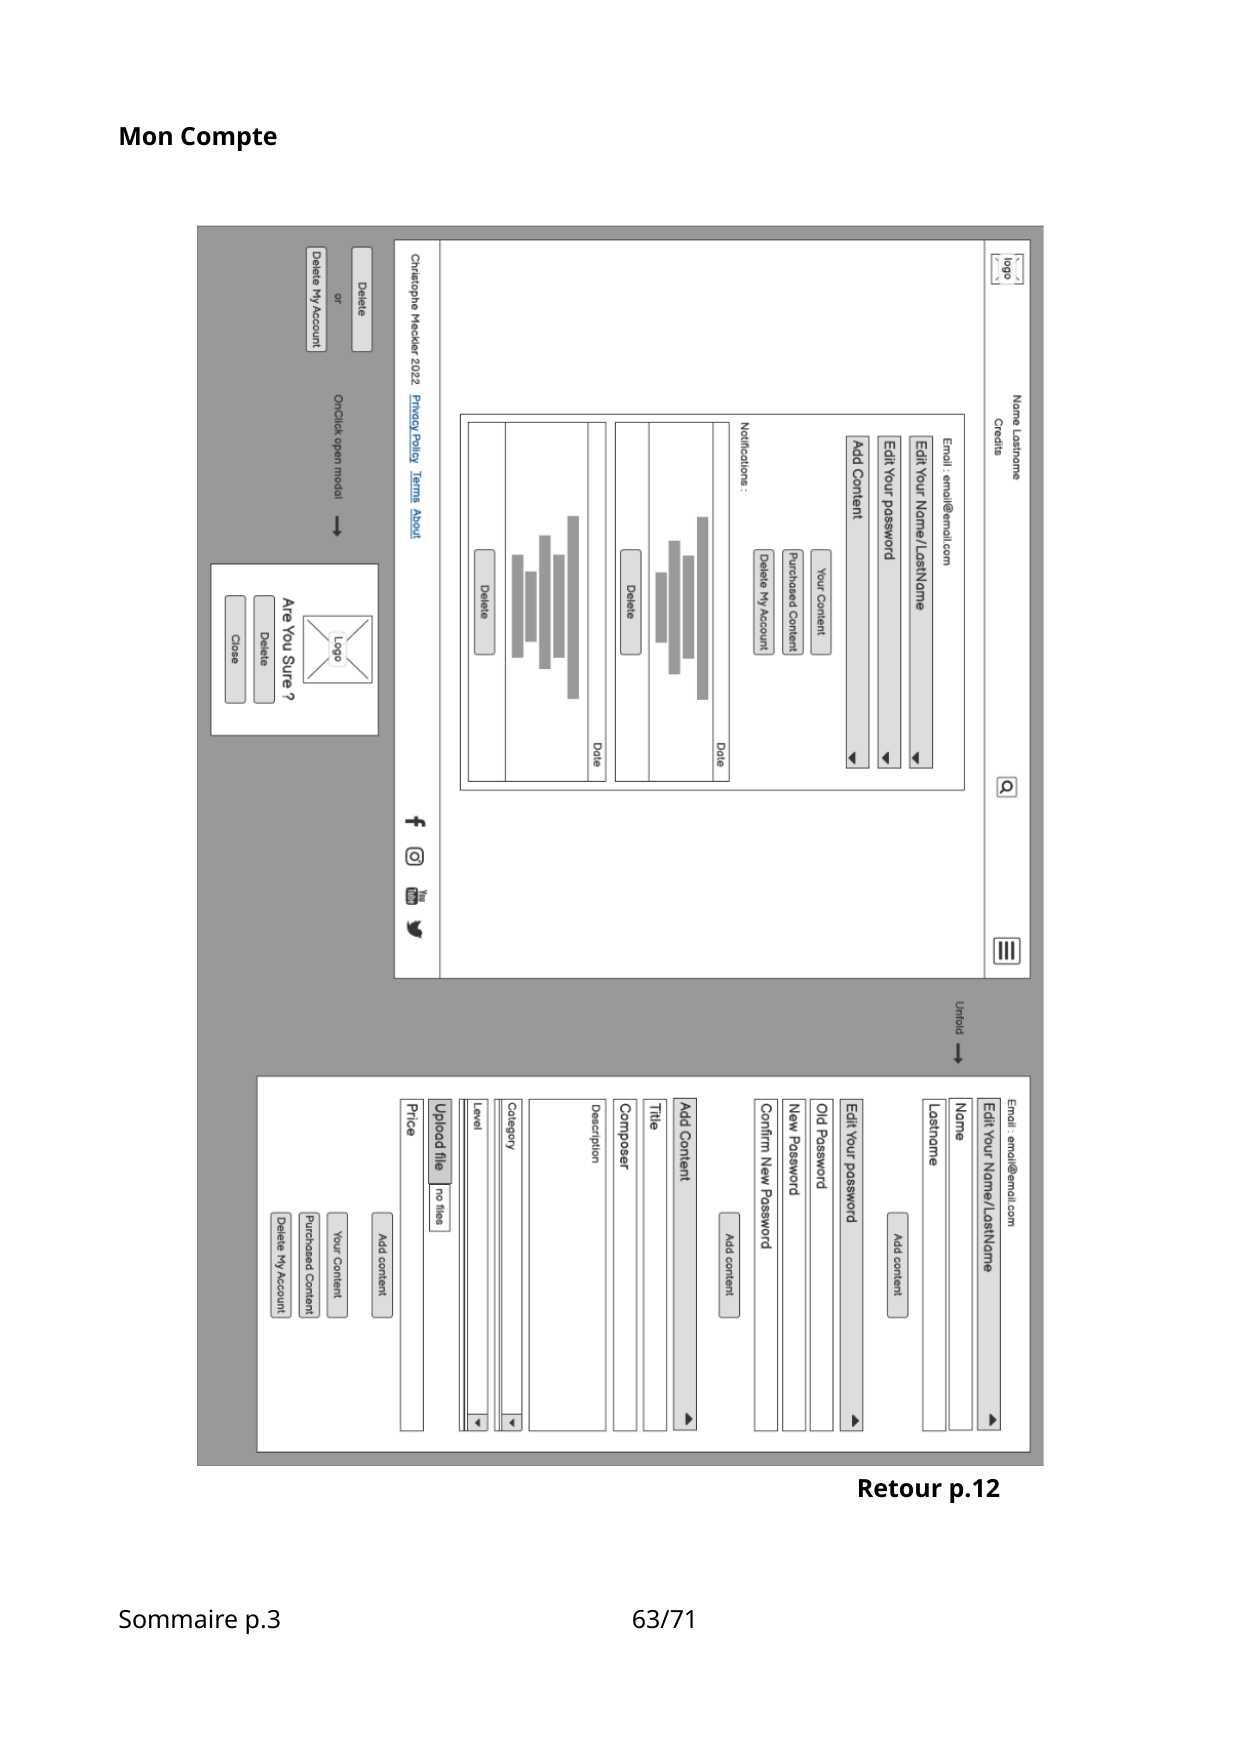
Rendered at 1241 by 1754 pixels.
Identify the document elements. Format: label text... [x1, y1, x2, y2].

picture [197, 227, 1044, 1466]
subtitle Mon Compte [118, 118, 1122, 152]
text Retour p.10 [118, 1471, 1122, 1504]
